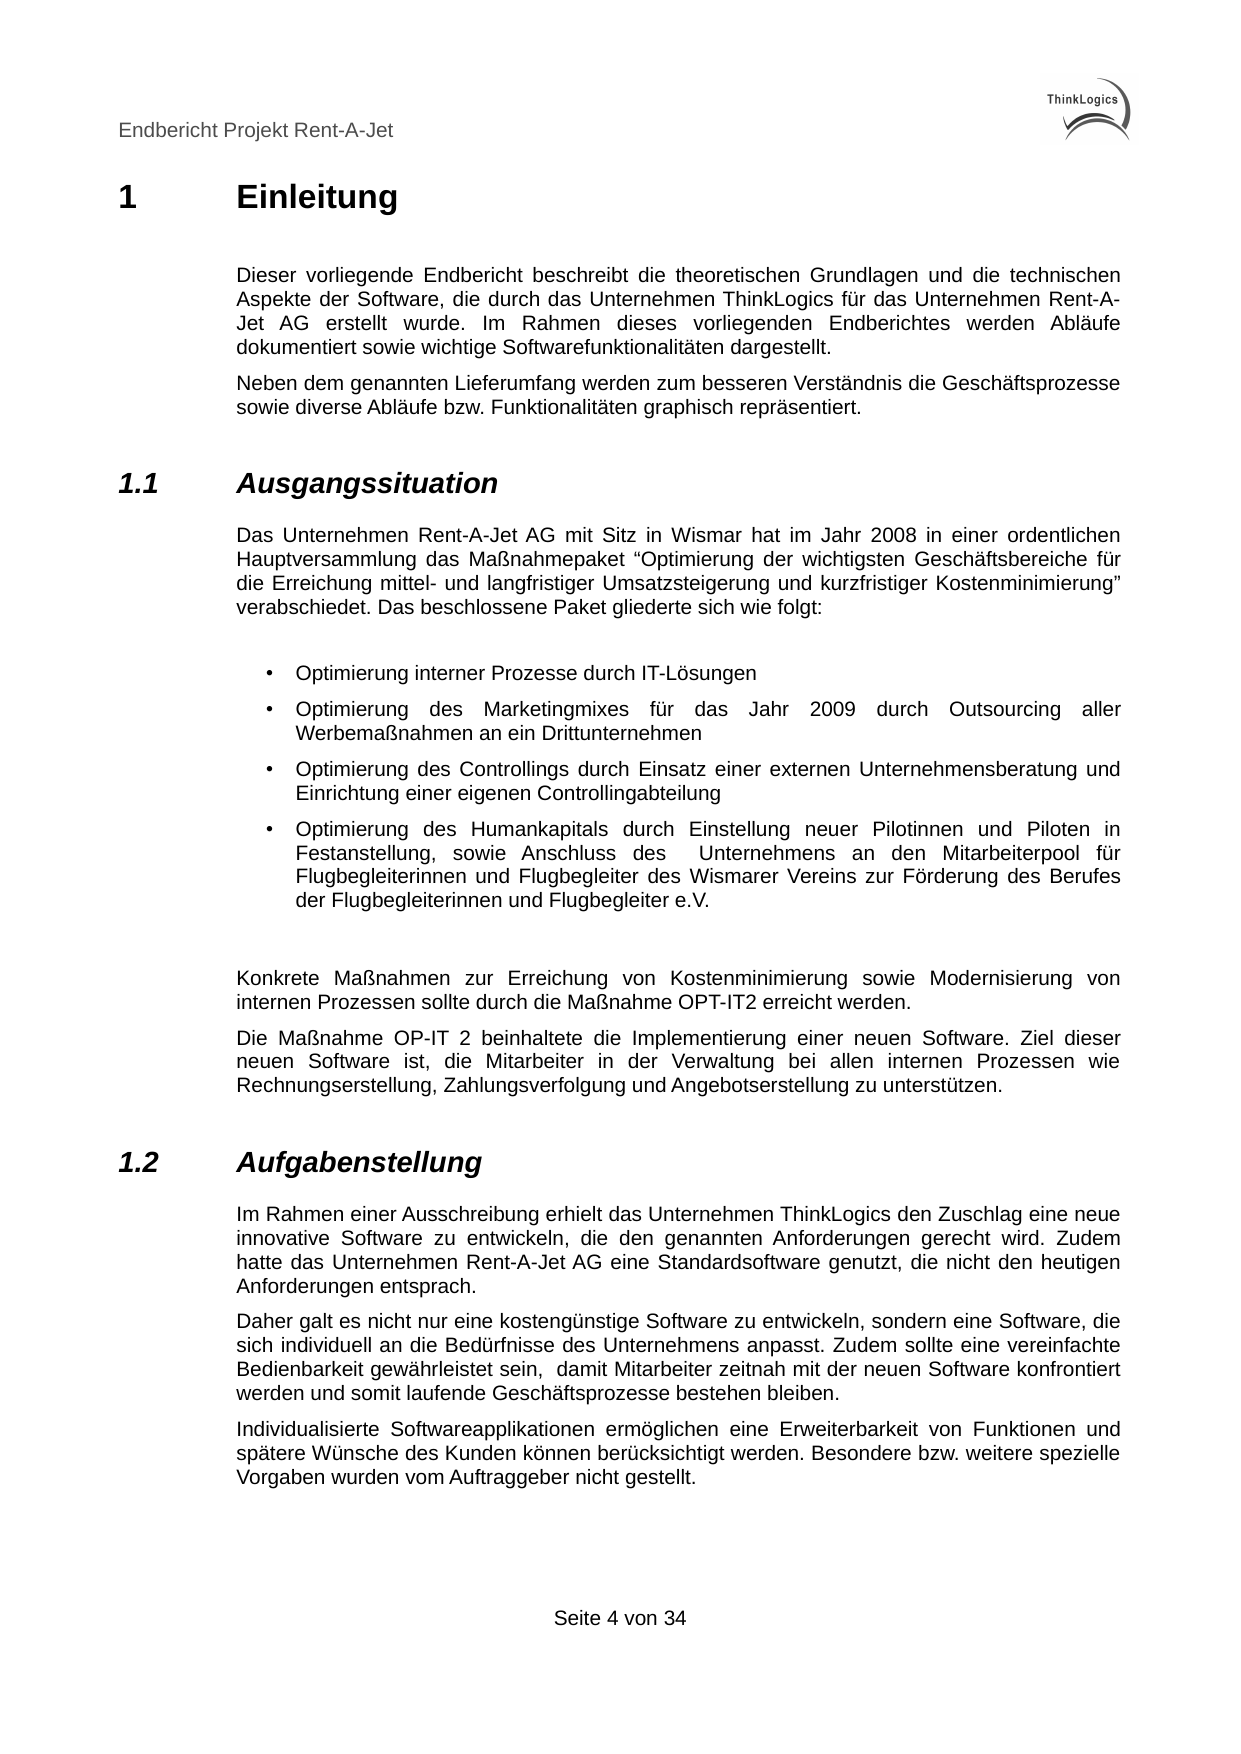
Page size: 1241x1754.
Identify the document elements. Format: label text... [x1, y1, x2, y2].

text Das Unternehmen Rent-A-Jet AG mit Sitz in Wismar hat im Jahr 2008 in einer ordentlichen Hauptversammlung das Maßnahmepaket “Optimierung der wichtigsten Geschäftsbereiche für die Erreichung mittel- und langfristiger Umsatzsteigerung und kurzfristiger Kostenminimierung” verabschiedet. Das beschlossene Paket gliederte sich wie folgt: [236, 523, 1122, 619]
list Optimierung des Controllings durch Einsatz einer externen Unternehmensberatung und Einrichtung einer eigenen Controllingabteilung [266, 756, 1122, 804]
text Dieser vorliegende Endbericht beschreibt die theoretischen Grundlagen und die technischen Aspekte der Software, die durch das Unternehmen ThinkLogics für das Unternehmen Rent-A-Jet AG erstellt wurde. Im Rahmen dieses vorliegenden Endberichtes werden Abläufe dokumentiert sowie wichtige Softwarefunktionalitäten dargestellt. [236, 263, 1122, 359]
list Optimierung des Marketingmixes für das Jahr 2009 durch Outsourcing aller Werbemaßnahmen an ein Drittunternehmen [266, 697, 1122, 744]
subtitle Aufgabenstellung [118, 1144, 1122, 1178]
text Konkrete Maßnahmen zur Erreichung von Kostenminimierung sowie Modernisierung von internen Prozessen sollte durch die Maßnahme OPT-IT2 erreicht werden. [236, 966, 1122, 1014]
text Im Rahmen einer Ausschreibung erhielt das Unternehmen ThinkLogics den Zuschlag eine neue innovative Software zu entwickeln, die den genannten Anforderungen gerecht wird. Zudem hatte das Unternehmen Rent-A-Jet AG eine Standardsoftware genutzt, die nicht den heutigen Anforderungen entsprach. [236, 1202, 1122, 1297]
list Optimierung des Humankapitals durch Einstellung neuer Pilotinnen und Piloten in Festanstellung, sowie Anschluss des Unternehmens an den Mitarbeiterpool für Flugbegleiterinnen und Flugbegleiter des Wismarer Vereins zur Förderung des Berufes der Flugbegleiterinnen und Flugbegleiter e.V. [266, 816, 1122, 912]
text Individualisierte Softwareapplikationen ermöglichen eine Erweiterbarkeit von Funktionen und spätere Wünsche des Kunden können berücksichtigt werden. Besondere bzw. weitere spezielle Vorgaben wurden vom Auftraggeber nicht gestellt. [236, 1417, 1122, 1489]
list Optimierung interner Prozesse durch IT-Lösungen [266, 661, 1122, 685]
text Die Maßnahme OP-IT 2 beinhaltete die Implementierung einer neuen Software. Ziel dieser neuen Software ist, die Mitarbeiter in der Verwaltung bei allen internen Prozessen wie Rechnungserstellung, Zahlungsverfolgung und Angebotserstellung zu unterstützen. [236, 1025, 1122, 1097]
subtitle Einleitung [118, 177, 1122, 216]
text Daher galt es nicht nur eine kostengünstige Software zu entwickeln, sondern eine Software, die sich individuell an die Bedürfnisse des Unternehmens anpasst. Zudem sollte eine vereinfachte Bedienbarkeit gewährleistet sein, damit Mitarbeiter zeitnah mit der neuen Software konfrontiert werden und somit laufende Geschäftsprozesse bestehen bleiben. [236, 1309, 1122, 1405]
text Neben dem genannten Lieferumfang werden zum besseren Verständnis die Geschäftsprozesse sowie diverse Abläufe bzw. Funktionalitäten graphisch repräsentiert. [236, 371, 1122, 419]
subtitle Ausgangssituation [118, 466, 1122, 499]
